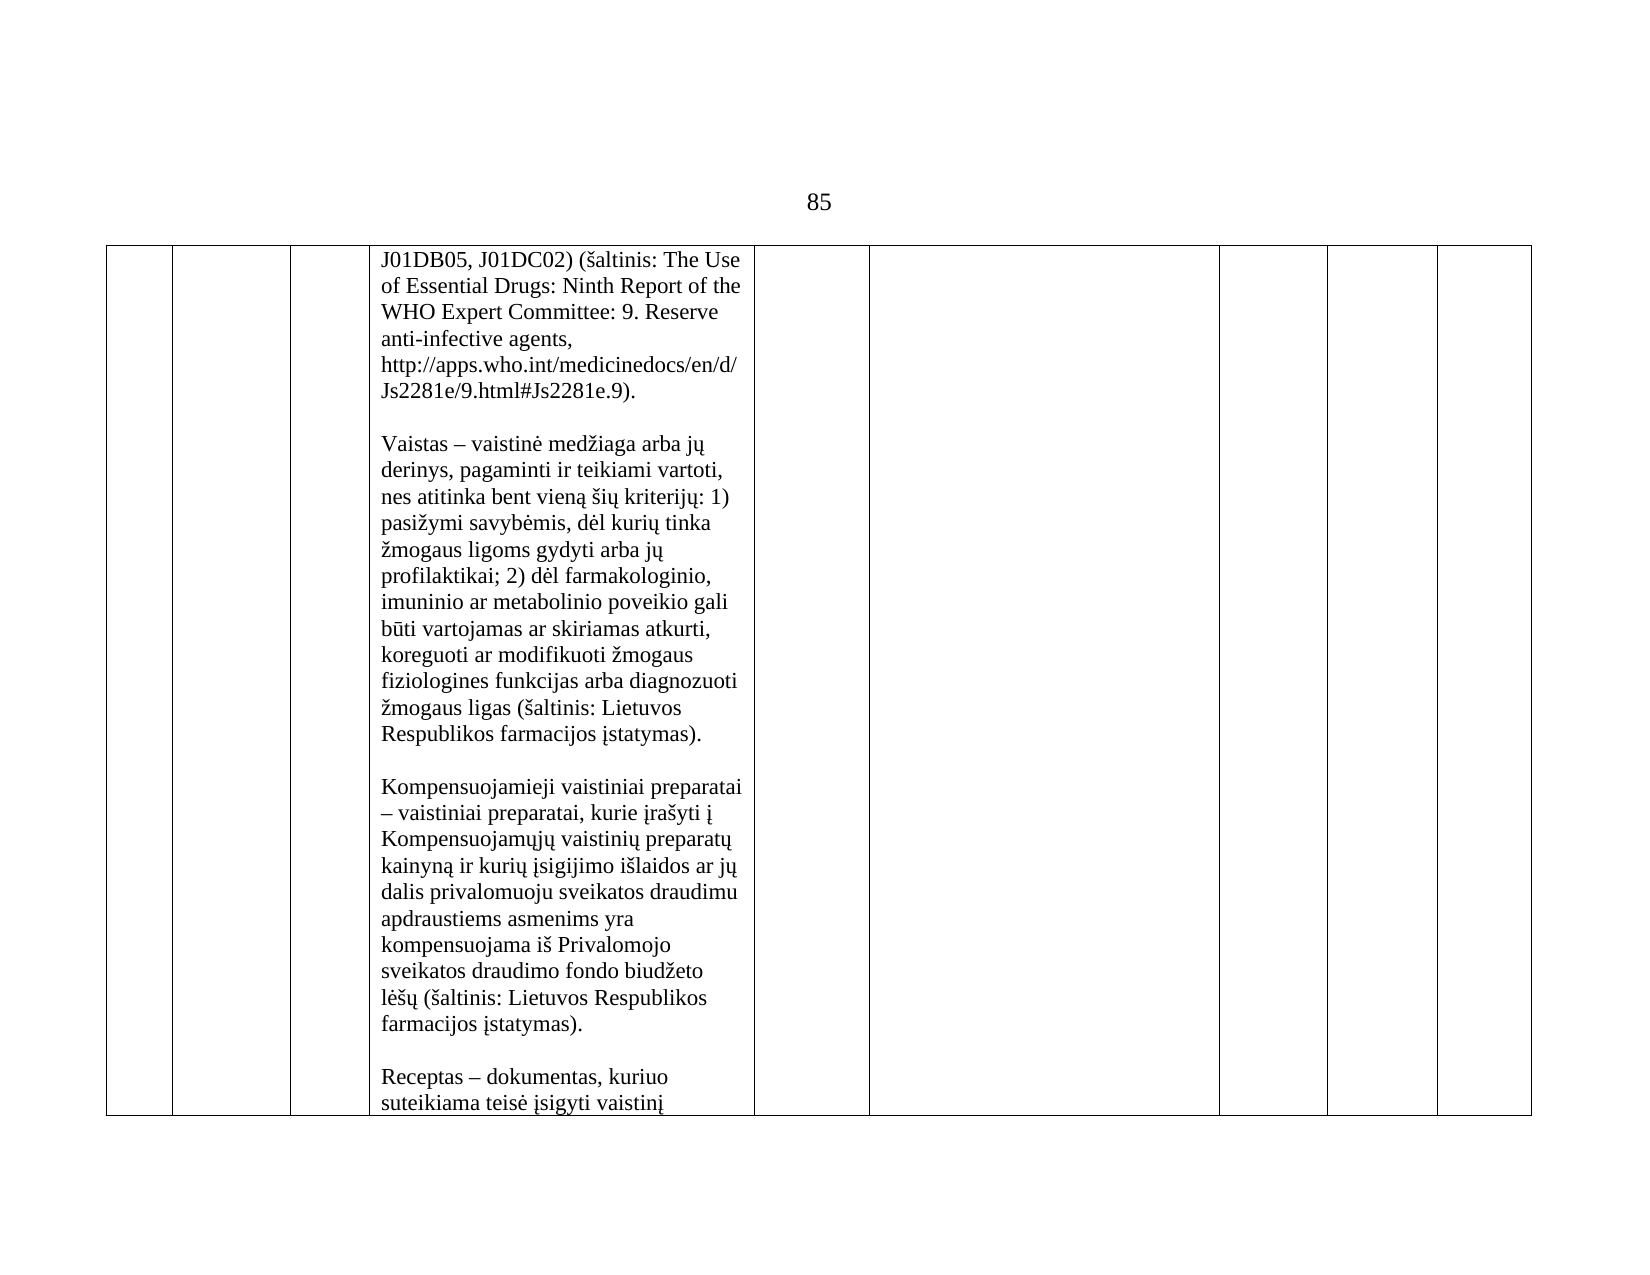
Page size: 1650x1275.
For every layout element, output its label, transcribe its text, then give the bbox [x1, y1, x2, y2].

table_cell [1438, 246, 1531, 1115]
table_cell J01DB05, J01DC02) (šaltinis: The Use of Essential Drugs: Ninth Report of the WHO Expert Committee: 9. Reserve anti-infective agents, http://apps.who.int/medicinedocs/en/d/Js2281e/9.html#Js2281e.9). Vaistas – vaistinė medžiaga arba jų derinys, pagaminti ir teikiami vartoti, nes atitinka bent vieną šių kriterijų: 1) pasižymi savybėmis, dėl kurių tinka žmogaus ligoms gydyti arba jų profilaktikai; 2) dėl farmakologinio, imuninio ar metabolinio poveikio gali būti vartojamas ar skiriamas atkurti, koreguoti ar modifikuoti žmogaus fiziologines funkcijas arba diagnozuoti žmogaus ligas (šaltinis: Lietuvos Respublikos farmacijos įstatymas). Kompensuojamieji vaistiniai preparatai – vaistiniai preparatai, kurie įrašyti į Kompensuojamųjų vaistinių preparatų kainyną ir kurių įsigijimo išlaidos ar jų dalis privalomuoju sveikatos draudimu apdraustiems asmenims yra kompensuojama iš Privalomojo sveikatos draudimo fondo biudžeto lėšų (šaltinis: Lietuvos Respublikos farmacijos įstatymas). Receptas – dokumentas, kuriuo suteikiama teisė įsigyti vaistinį [370, 246, 754, 1115]
table_cell [1220, 246, 1327, 1115]
table_cell [173, 246, 290, 1115]
table_cell [291, 246, 369, 1115]
table_cell [870, 246, 1219, 1115]
table_cell [1328, 246, 1437, 1115]
table_cell [755, 246, 869, 1115]
table_cell [107, 246, 172, 1115]
